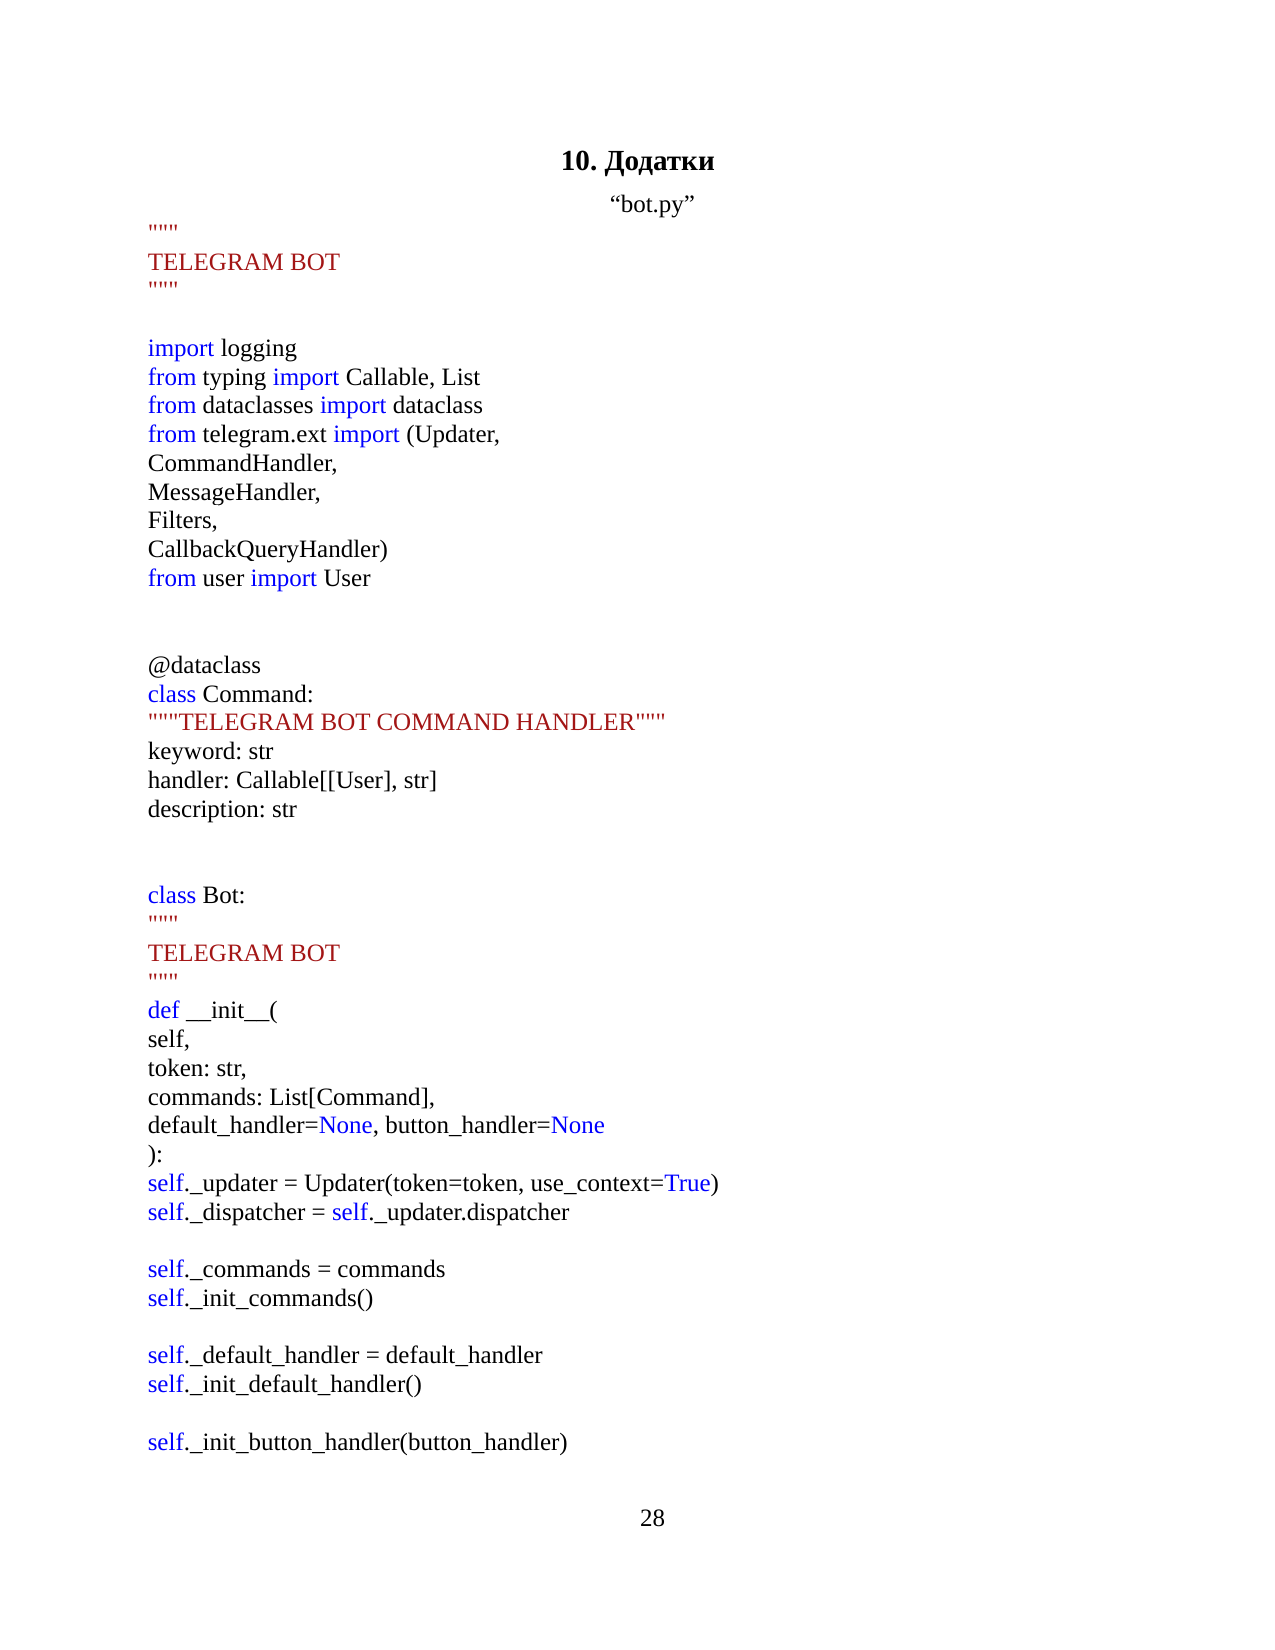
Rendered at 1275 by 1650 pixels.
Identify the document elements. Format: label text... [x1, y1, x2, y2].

text self, [118, 1024, 1157, 1053]
text CallbackQueryHandler) [118, 534, 1157, 563]
text description: str [118, 794, 1157, 822]
text CommandHandler, [118, 448, 1157, 477]
text Filters, [118, 505, 1157, 534]
text MessageHandler, [118, 477, 1157, 505]
text self._updater = Updater(token=token, use_context=True) [118, 1168, 1157, 1197]
text """TELEGRAM BOT COMMAND HANDLER""" [118, 707, 1157, 736]
text from dataclasses import dataclass [118, 390, 1157, 419]
text keyword: str [118, 736, 1157, 765]
text default_handler=None, button_handler=None [118, 1111, 1157, 1139]
text ): [118, 1139, 1157, 1168]
text """ [118, 275, 1157, 304]
text class Command: [118, 679, 1157, 707]
text """ [118, 218, 1157, 247]
text self._init_button_handler(button_handler) [118, 1427, 1157, 1456]
text from typing import Callable, List [118, 362, 1157, 390]
text class Bot: [118, 881, 1157, 909]
text def __init__( [118, 996, 1157, 1024]
text commands: List[Command], [118, 1082, 1157, 1111]
text self._init_commands() [118, 1283, 1157, 1312]
text self._commands = commands [118, 1254, 1157, 1283]
text self._init_default_handler() [118, 1369, 1157, 1398]
text “bot.py” [118, 189, 1157, 218]
text """ [118, 909, 1157, 938]
text from telegram.ext import (Updater, [118, 419, 1157, 448]
subtitle Додатки [118, 143, 1157, 177]
text self._dispatcher = self._updater.dispatcher [118, 1197, 1157, 1226]
text @dataclass [118, 650, 1157, 679]
text import logging [118, 333, 1157, 362]
text self._default_handler = default_handler [118, 1341, 1157, 1369]
text from user import User [118, 563, 1157, 592]
text TELEGRAM BOT [118, 247, 1157, 275]
text """ [118, 967, 1157, 996]
text handler: Callable[[User], str] [118, 765, 1157, 794]
text TELEGRAM BOT [118, 938, 1157, 967]
text token: str, [118, 1053, 1157, 1082]
